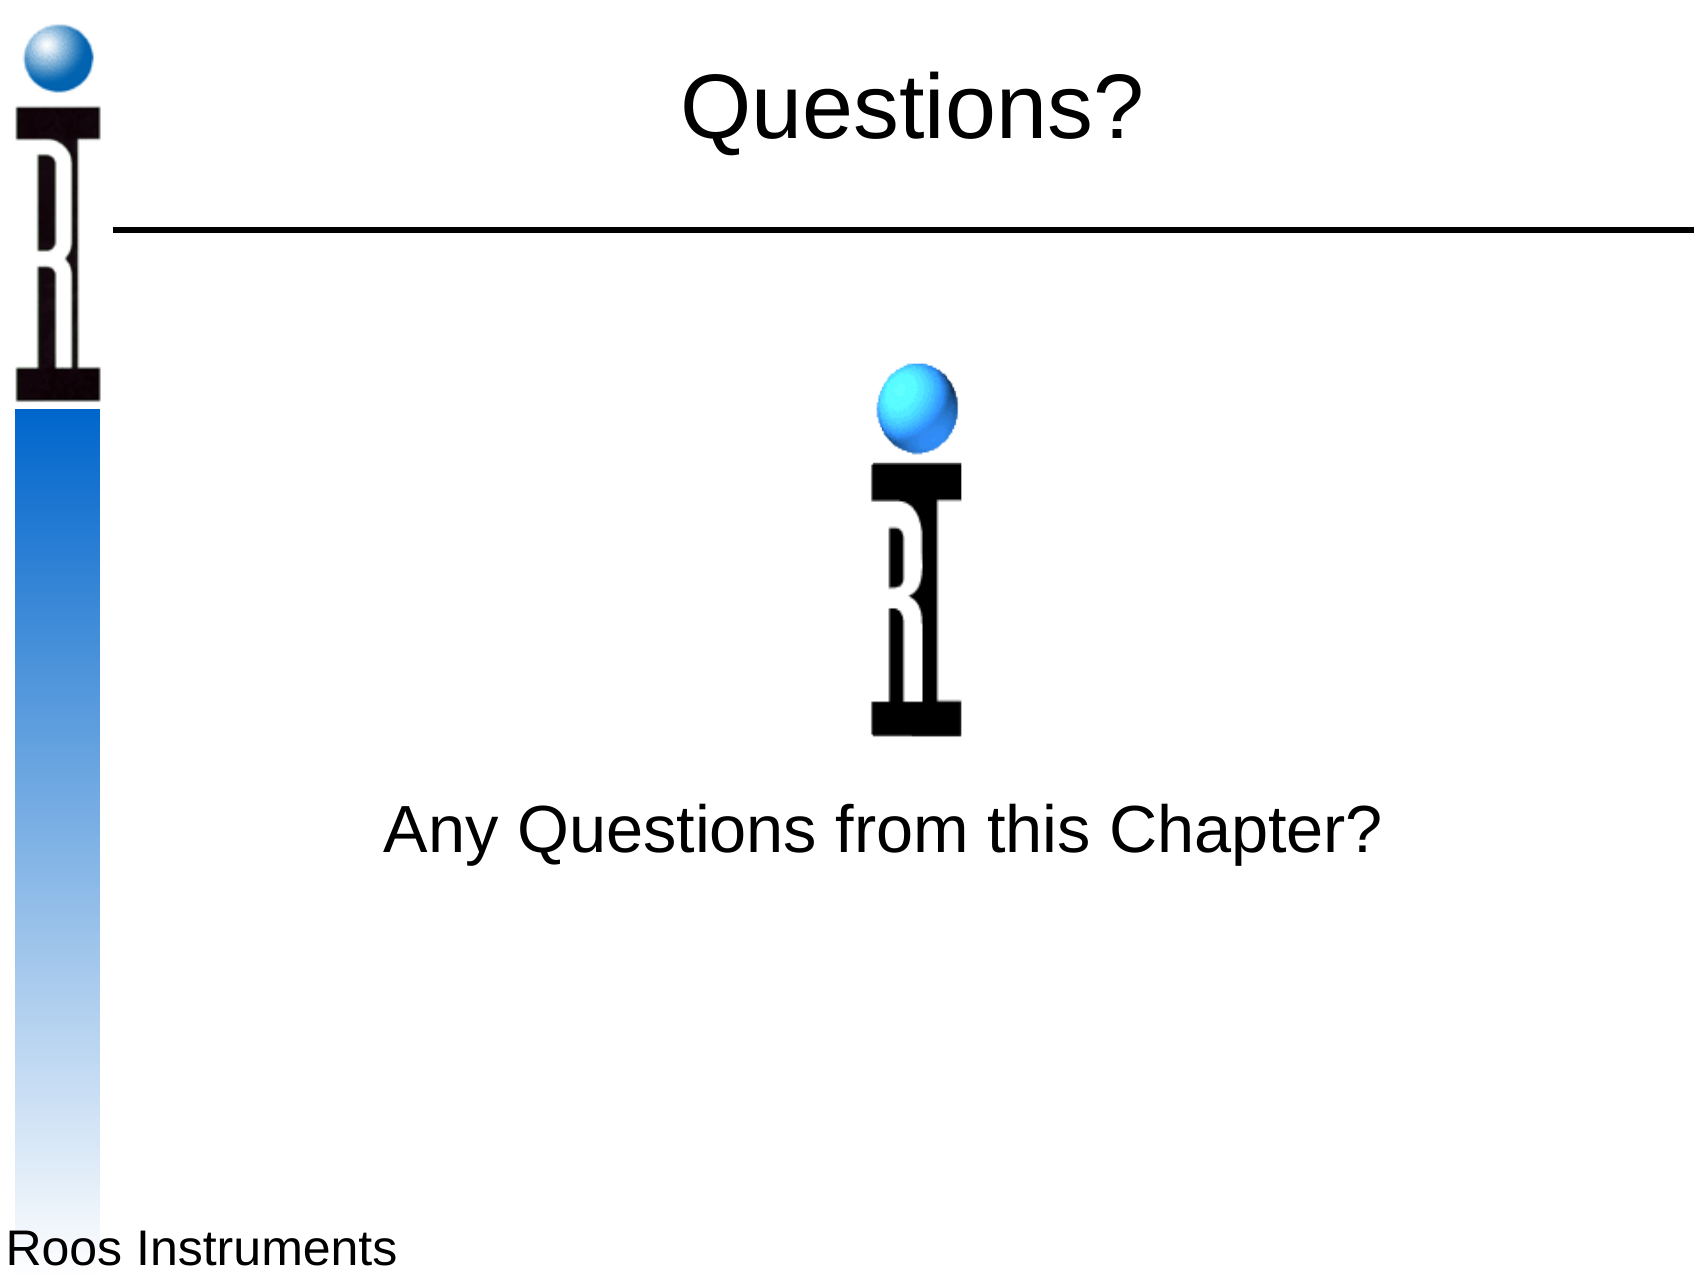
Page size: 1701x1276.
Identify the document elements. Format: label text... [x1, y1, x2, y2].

picture [834, 358, 994, 747]
picture [11, 20, 106, 409]
list Any Questions from this Chapter? [221, 791, 1529, 1059]
title Questions? [124, 0, 1701, 214]
